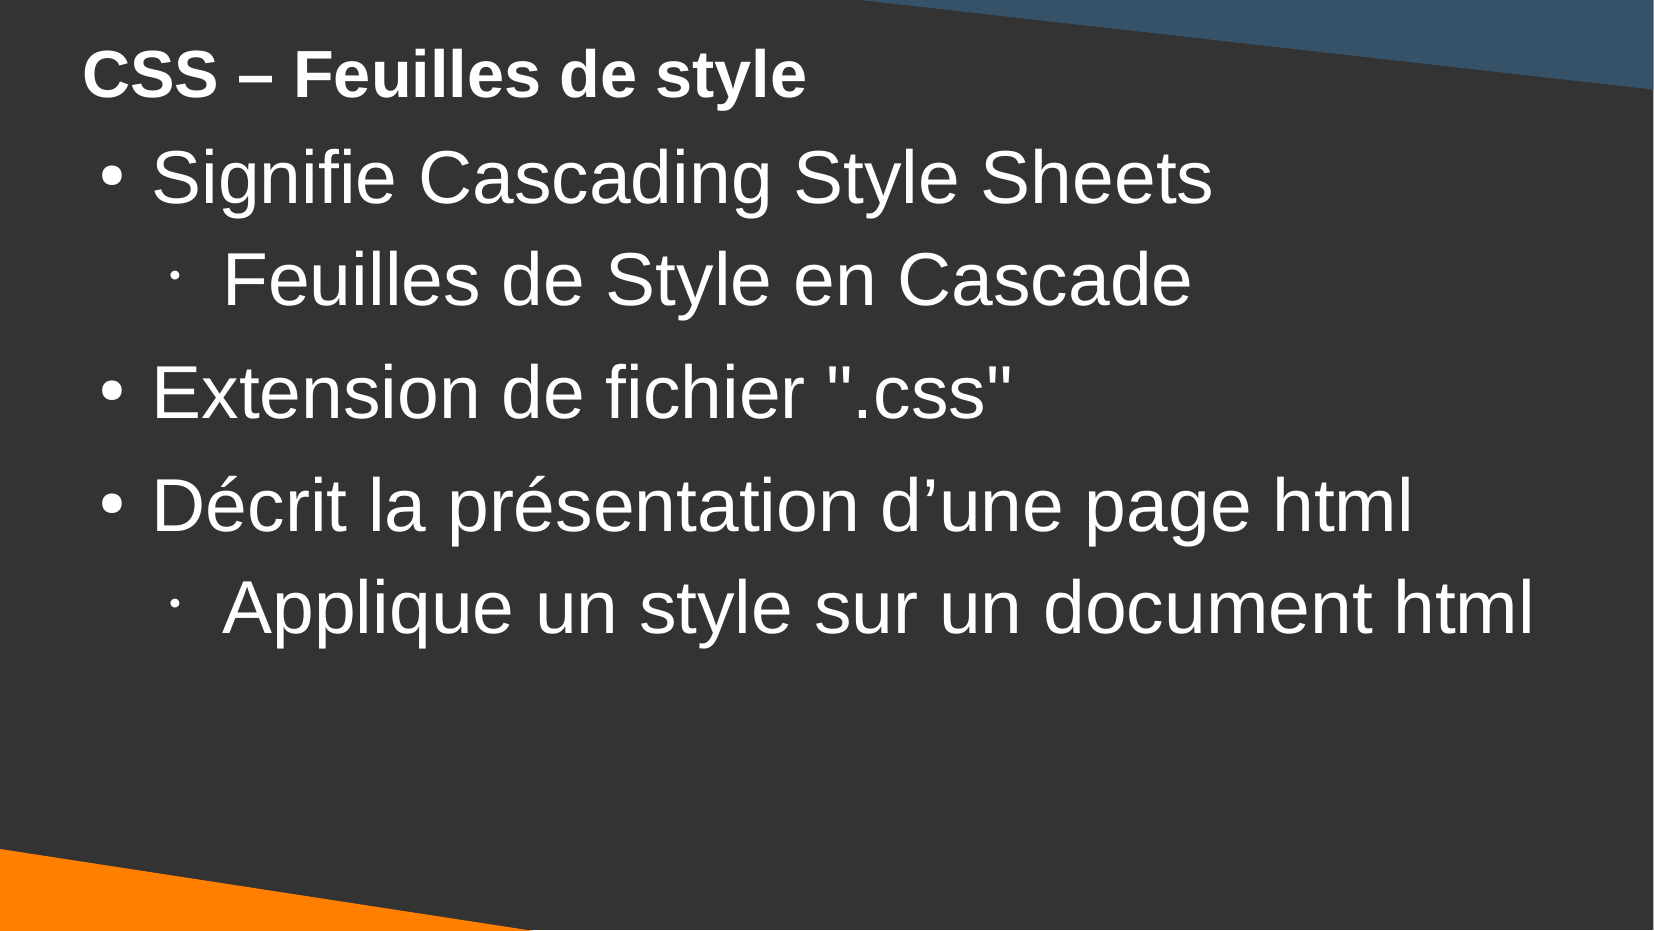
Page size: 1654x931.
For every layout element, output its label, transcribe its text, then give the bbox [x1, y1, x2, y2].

text_box [0, 849, 534, 931]
list Signifie Cascading Style Sheets Feuilles de Style en Cascade Extension de fichier ".css" Décrit la présentation d’une page html Applique un style sur un document html [80, 135, 1605, 780]
title CSS – Feuilles de style [82, 36, 1571, 114]
text_box [859, 0, 1654, 90]
